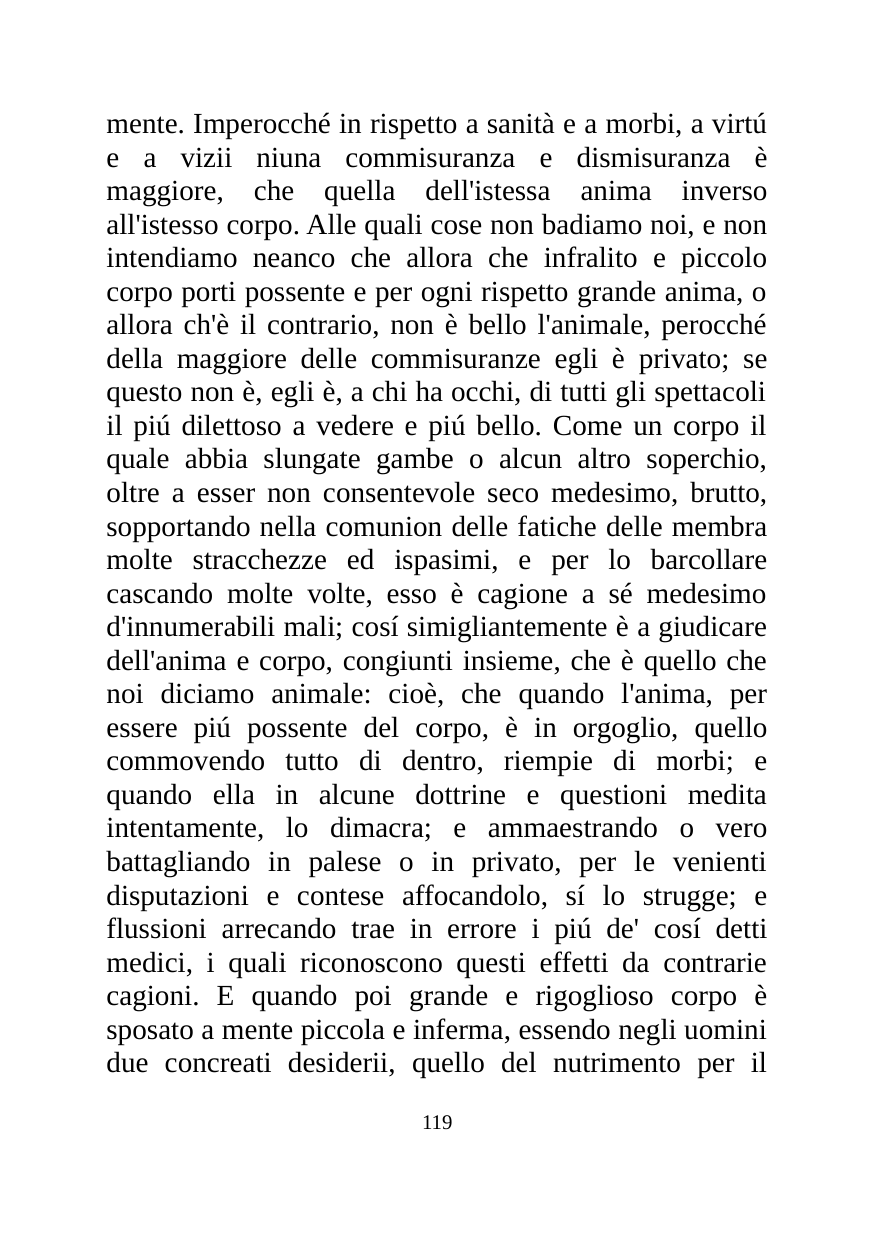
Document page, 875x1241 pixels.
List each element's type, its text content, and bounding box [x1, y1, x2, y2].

text mente. Imperocché in rispetto a sanità e a morbi, a virtú e a vizii niuna commisuranza e dismisuranza è maggiore, che quella dell'istessa anima inverso all'istesso corpo. Alle quali cose non badiamo noi, e non intendiamo neanco che allora che infralito e piccolo corpo porti possente e per ogni rispetto grande anima, o allora ch'è il contrario, non è bello l'animale, perocché della maggiore delle commisuranze egli è privato; se questo non è, egli è, a chi ha occhi, di tutti gli spettacoli il piú dilettoso a vedere e piú bello. Come un corpo il quale abbia slungate gambe o alcun altro soperchio, oltre a esser non consentevole seco medesimo, brutto, sopportando nella comunion delle fatiche delle membra molte stracchezze ed ispasimi, e per lo barcollare cascando molte volte, esso è cagione a sé medesimo d'innumerabili mali; cosí simigliantemente è a giudicare dell'anima e corpo, congiunti insieme, che è quello che noi diciamo animale: cioè, che quando l'anima, per essere piú possente del corpo, è in orgoglio, quello commovendo tutto di dentro, riempie di morbi; e quando ella in alcune dottrine e questioni medita intentamente, lo dimacra; e ammaestrando o vero battagliando in palese o in privato, per le venienti disputazioni e contese affocandolo, sí lo strugge; e flussioni arrecando trae in errore i piú de' cosí detti medici, i quali riconoscono questi effetti da contrarie cagioni. E quando poi grande e rigoglioso corpo è sposato a mente piccola e inferma, essendo negli uomini due concreati desiderii, quello del nutrimento per il [106, 106, 768, 1079]
